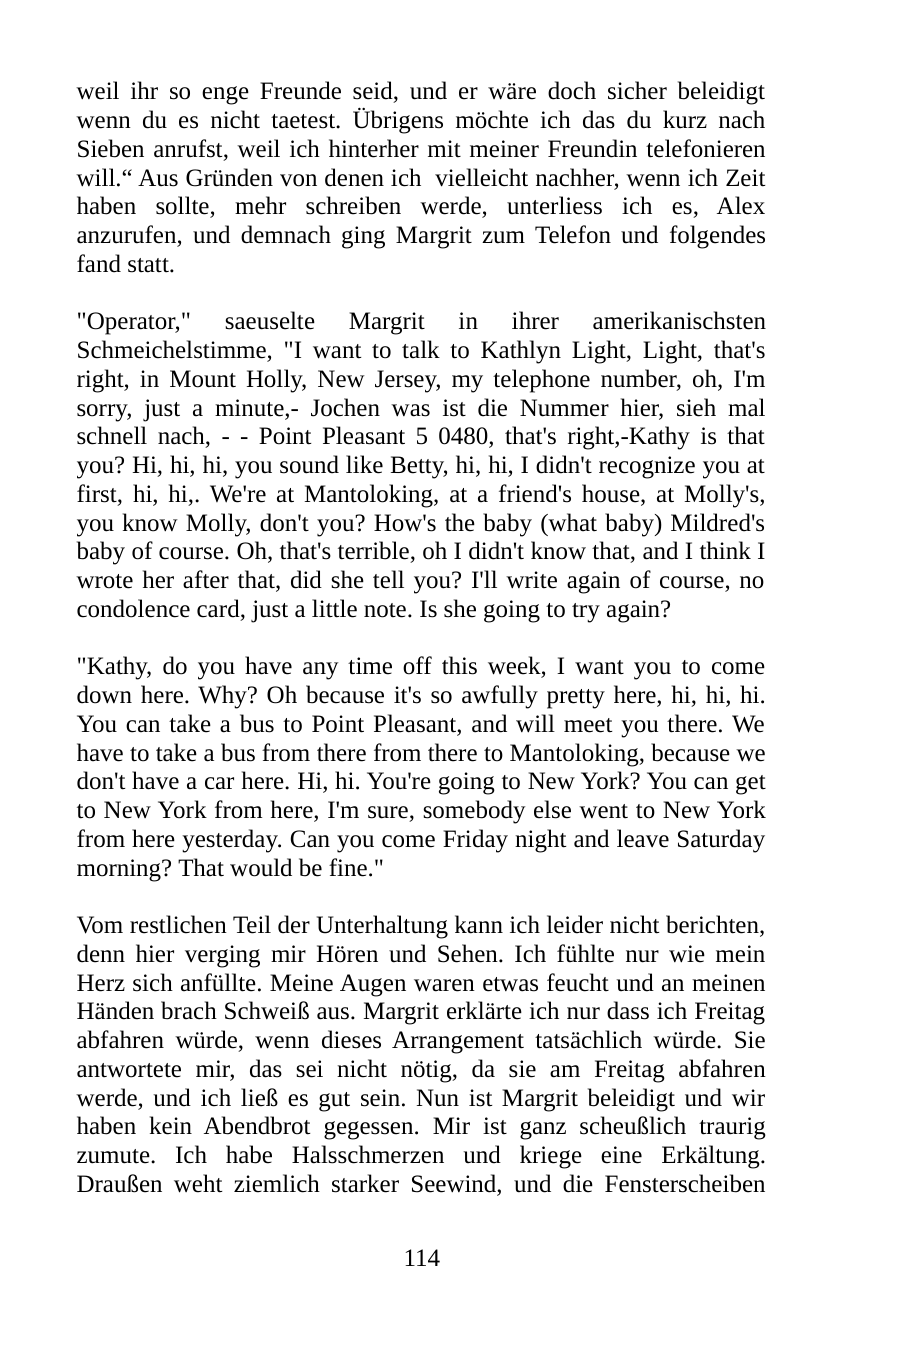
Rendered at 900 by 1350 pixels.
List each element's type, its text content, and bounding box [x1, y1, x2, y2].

text "Operator," saeuselte Margrit in ihrer amerikanischsten Schmeichelstimme, "I want to talk to Kathlyn Light, Light, that's right, in Mount Holly, New Jersey, my telephone number, oh, I'm sorry, just a minute,- Jochen was ist die Nummer hier, sieh mal schnell nach, - - Point Pleasant 5 0480, that's right,-Kathy is that you? Hi, hi, hi, you sound like Betty, hi, hi, I didn't recognize you at first, hi, hi,. We're at Mantoloking, at a friend's house, at Molly's, you know Molly, don't you? How's the baby (what baby) Mildred's baby of course. Oh, that's terrible, oh I didn't know that, and I think I wrote her after that, did she tell you? I'll write again of course, no condolence card, just a little note. Is she going to try again? [76, 306, 766, 623]
text "Kathy, do you have any time off this week, I want you to come down here. Why? Oh because it's so awfully pretty here, hi, hi, hi. You can take a bus to Point Pleasant, and will meet you there. We have to take a bus from there from there to Mantoloking, because we don't have a car here. Hi, hi. You're going to New York? You can get to New York from here, I'm sure, somebody else went to New York from here yesterday. Can you come Friday night and leave Saturday morning? That would be fine." [76, 651, 766, 881]
text Vom restlichen Teil der Unterhaltung kann ich leider nicht berichten, denn hier verging mir Hören und Sehen. Ich fühlte nur wie mein Herz sich anfüllte. Meine Augen waren etwas feucht und an meinen Händen brach Schweiß aus. Margrit erklärte ich nur dass ich Freitag abfahren würde, wenn dieses Arrangement tatsächlich würde. Sie antwortete mir, das sei nicht nötig, da sie am Freitag abfahren werde, und ich ließ es gut sein. Nun ist Margrit beleidigt und wir haben kein Abendbrot gegessen. Mir ist ganz scheußlich traurig zumute. Ich habe Halsschmerzen und kriege eine Erkältung. Draußen weht ziemlich starker Seewind, und die Fensterscheiben [76, 910, 766, 1198]
text weil ihr so enge Freunde seid, und er wäre doch sicher beleidigt wenn du es nicht taetest. Übrigens möchte ich das du kurz nach Sieben anrufst, weil ich hinterher mit meiner Freundin telefonieren will.“ Aus Gründen von denen ich vielleicht nachher, wenn ich Zeit haben sollte, mehr schreiben werde, unterliess ich es, Alex anzurufen, und demnach ging Margrit zum Telefon und folgendes fand statt. [76, 76, 766, 278]
